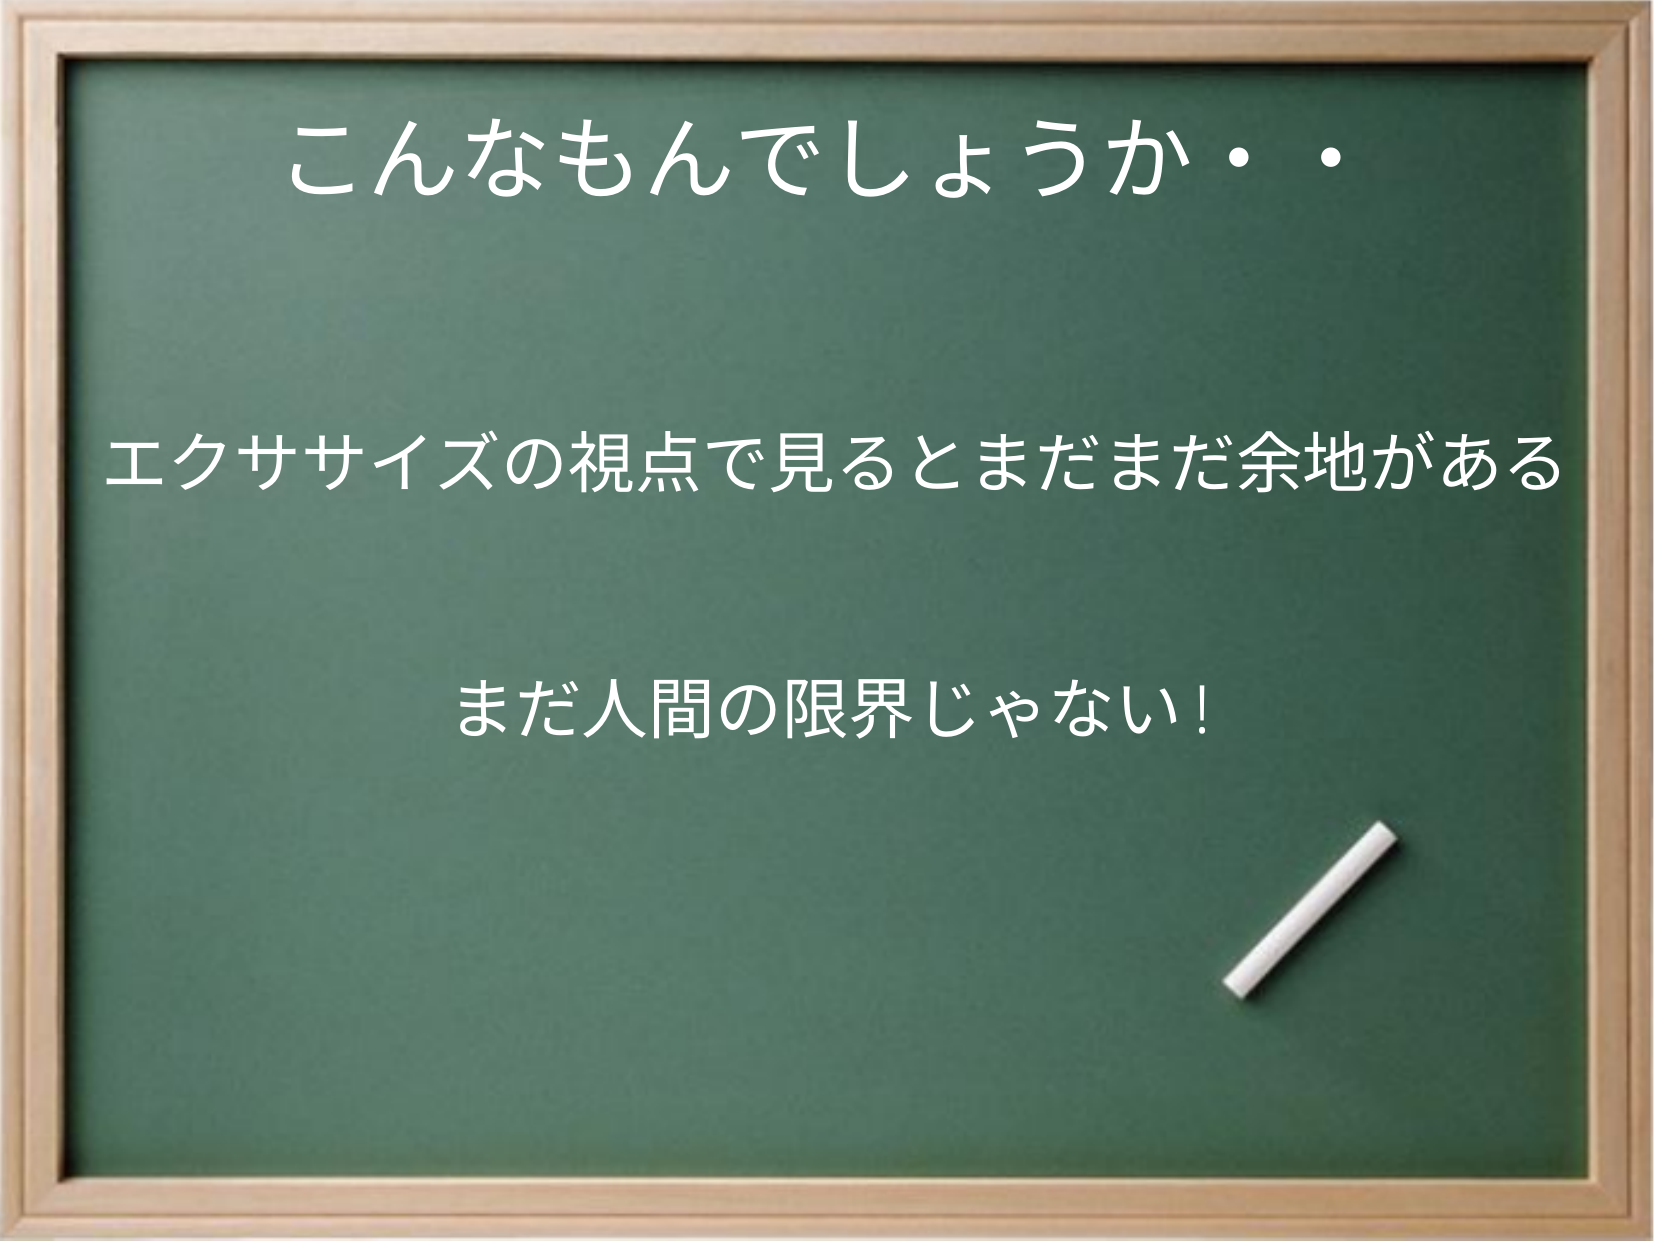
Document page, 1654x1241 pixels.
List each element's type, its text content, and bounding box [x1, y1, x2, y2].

list エクササイズの視点で見るとまだまだ余地がある まだ人間の限界じゃない! [82, 290, 1571, 1094]
title こんなもんでしょうか・・ [82, 56, 1571, 250]
picture [0, 0, 1654, 1241]
